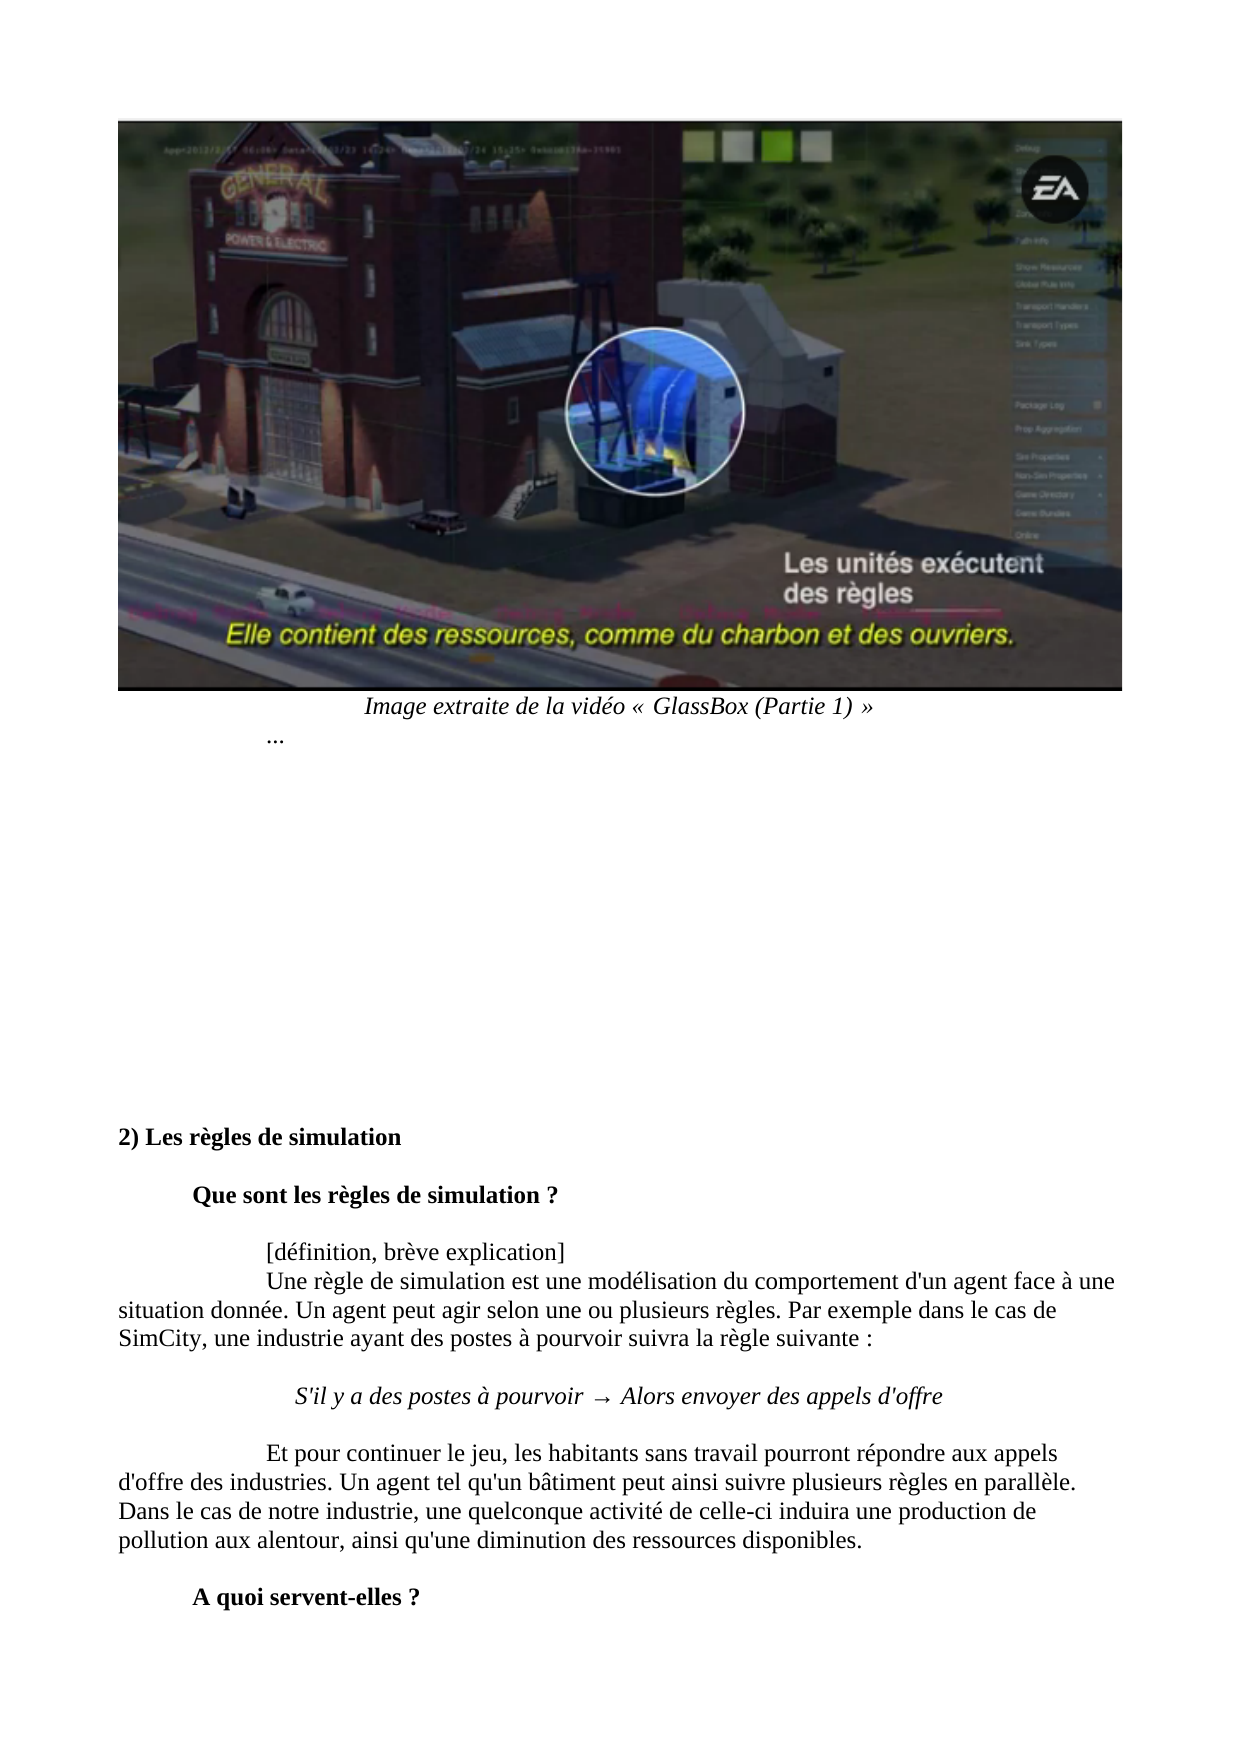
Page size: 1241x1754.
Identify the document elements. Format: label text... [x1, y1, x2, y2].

text S'il y a des postes à pourvoir → Alors envoyer des appels d'offre [118, 1381, 1122, 1410]
picture [118, 118, 1123, 691]
text [définition, brève explication] [118, 1237, 1122, 1266]
text 2) Les règles de simulation [118, 1122, 1122, 1151]
text ... [118, 720, 1122, 748]
text A quoi servent-elles ? [118, 1582, 1122, 1611]
text Que sont les règles de simulation ? [118, 1180, 1122, 1208]
text Une règle de simulation est une modélisation du comportement d'un agent face à une situation donnée. Un agent peut agir selon une ou plusieurs règles. Par exemple dans le cas de SimCity, une industrie ayant des postes à pourvoir suivra la règle suivante : [118, 1266, 1122, 1352]
text Image extraite de la vidéo « GlassBox (Partie 1) » [118, 691, 1122, 720]
text Et pour continuer le jeu, les habitants sans travail pourront répondre aux appels d'offre des industries. Un agent tel qu'un bâtiment peut ainsi suivre plusieurs règles en parallèle. Dans le cas de notre industrie, une quelconque activité de celle-ci induira une production de pollution aux alentour, ainsi qu'une diminution des ressources disponibles. [118, 1438, 1122, 1553]
